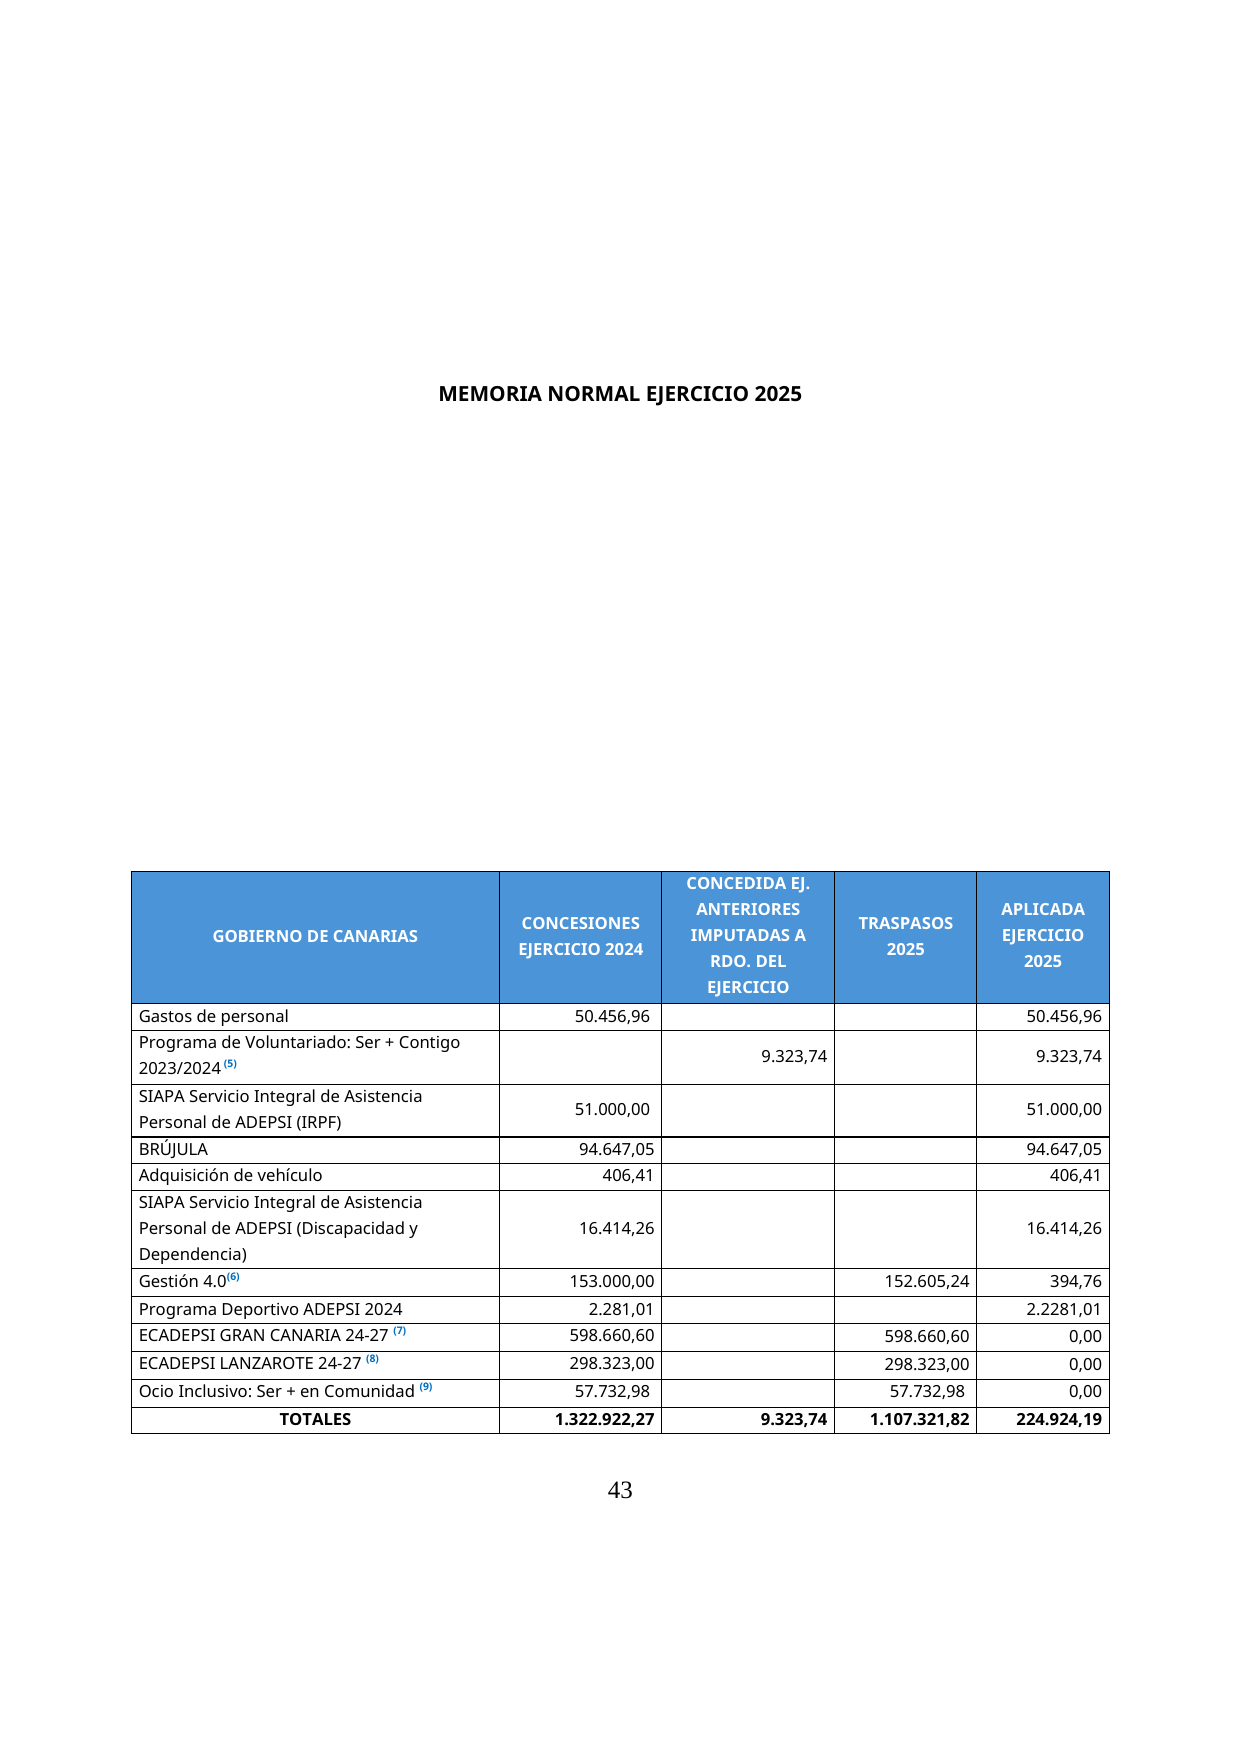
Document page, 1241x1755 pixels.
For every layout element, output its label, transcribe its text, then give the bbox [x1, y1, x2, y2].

table_cell [662, 1380, 834, 1407]
table_cell 1.322.922,27 [500, 1408, 661, 1433]
table_cell [835, 1297, 976, 1323]
table_cell 50.456,96 [500, 1004, 661, 1030]
table_cell 2.281,01 [500, 1297, 661, 1323]
table_header TRASPASOS 2025 [835, 872, 976, 1003]
table_cell [662, 1269, 834, 1296]
table_cell [662, 1352, 834, 1379]
table_cell 9.323,74 [977, 1031, 1109, 1084]
table_cell [662, 1004, 834, 1030]
table_header GOBIERNO DE CANARIAS [132, 872, 499, 1003]
table_cell Ocio Inclusivo: Ser + en Comunidad (9) [132, 1380, 499, 1407]
table_cell Adquisición de vehículo [132, 1164, 499, 1189]
table_cell [835, 1164, 976, 1189]
table_cell 0,00 [977, 1324, 1109, 1351]
table_cell [662, 1138, 834, 1163]
table_cell TOTALES [132, 1408, 499, 1433]
table_cell [835, 1191, 976, 1268]
table_cell 94.647,05 [500, 1138, 661, 1163]
table_cell 598.660,60 [500, 1324, 661, 1351]
table_cell 224.924,19 [977, 1408, 1109, 1433]
table_cell [662, 1085, 834, 1136]
table_header APLICADA EJERCICIO 2025 [977, 872, 1109, 1003]
table_cell 406,41 [500, 1164, 661, 1189]
table_cell 16.414,26 [500, 1191, 661, 1268]
table_header CONCESIONES EJERCICIO 2024 [500, 872, 661, 1003]
table_cell 0,00 [977, 1352, 1109, 1379]
table_cell 57.732,98 [500, 1380, 661, 1407]
table_cell 57.732,98 [835, 1380, 976, 1407]
table_cell [835, 1031, 976, 1084]
table_cell ECADEPSI GRAN CANARIA 24-27 (7) [132, 1324, 499, 1351]
table_cell [835, 1004, 976, 1030]
table_cell 16.414,26 [977, 1191, 1109, 1268]
table_cell 1.107.321,82 [835, 1408, 976, 1433]
table_cell 298.323,00 [835, 1352, 976, 1379]
table_cell 51.000,00 [977, 1085, 1109, 1136]
table_cell Programa de Voluntariado: Ser + Contigo 2023/2024 (5) [132, 1031, 499, 1084]
table_cell Gestión 4.0(6) [132, 1269, 499, 1296]
table_cell Gastos de personal [132, 1004, 499, 1030]
table_cell 9.323,74 [662, 1031, 834, 1084]
table_cell 394,76 [977, 1269, 1109, 1296]
table_cell 406,41 [977, 1164, 1109, 1189]
table_cell 153.000,00 [500, 1269, 661, 1296]
table_cell [662, 1324, 834, 1351]
table_cell 9.323,74 [662, 1408, 834, 1433]
table_cell 2.2281,01 [977, 1297, 1109, 1323]
table_cell 0,00 [977, 1380, 1109, 1407]
table_header CONCEDIDA EJ. ANTERIORES IMPUTADAS A RDO. DEL EJERCICIO [662, 872, 834, 1003]
table_cell 152.605,24 [835, 1269, 976, 1296]
table_cell [835, 1085, 976, 1136]
table_cell SIAPA Servicio Integral de Asistencia Personal de ADEPSI (Discapacidad y Dependencia) [132, 1191, 499, 1268]
table_cell Programa Deportivo ADEPSI 2024 [132, 1297, 499, 1323]
table_cell 598.660,60 [835, 1324, 976, 1351]
table_cell 51.000,00 [500, 1085, 661, 1136]
table_cell [662, 1191, 834, 1268]
table_cell BRÚJULA [132, 1138, 499, 1163]
table_cell [835, 1138, 976, 1163]
table_cell 298.323,00 [500, 1352, 661, 1379]
table_cell 50.456,96 [977, 1004, 1109, 1030]
table_cell 94.647,05 [977, 1138, 1109, 1163]
table_cell [662, 1164, 834, 1189]
table_cell SIAPA Servicio Integral de Asistencia Personal de ADEPSI (IRPF) [132, 1085, 499, 1136]
table_cell ECADEPSI LANZAROTE 24-27 (8) [132, 1352, 499, 1379]
table_cell [662, 1297, 834, 1323]
table_cell [500, 1031, 661, 1084]
